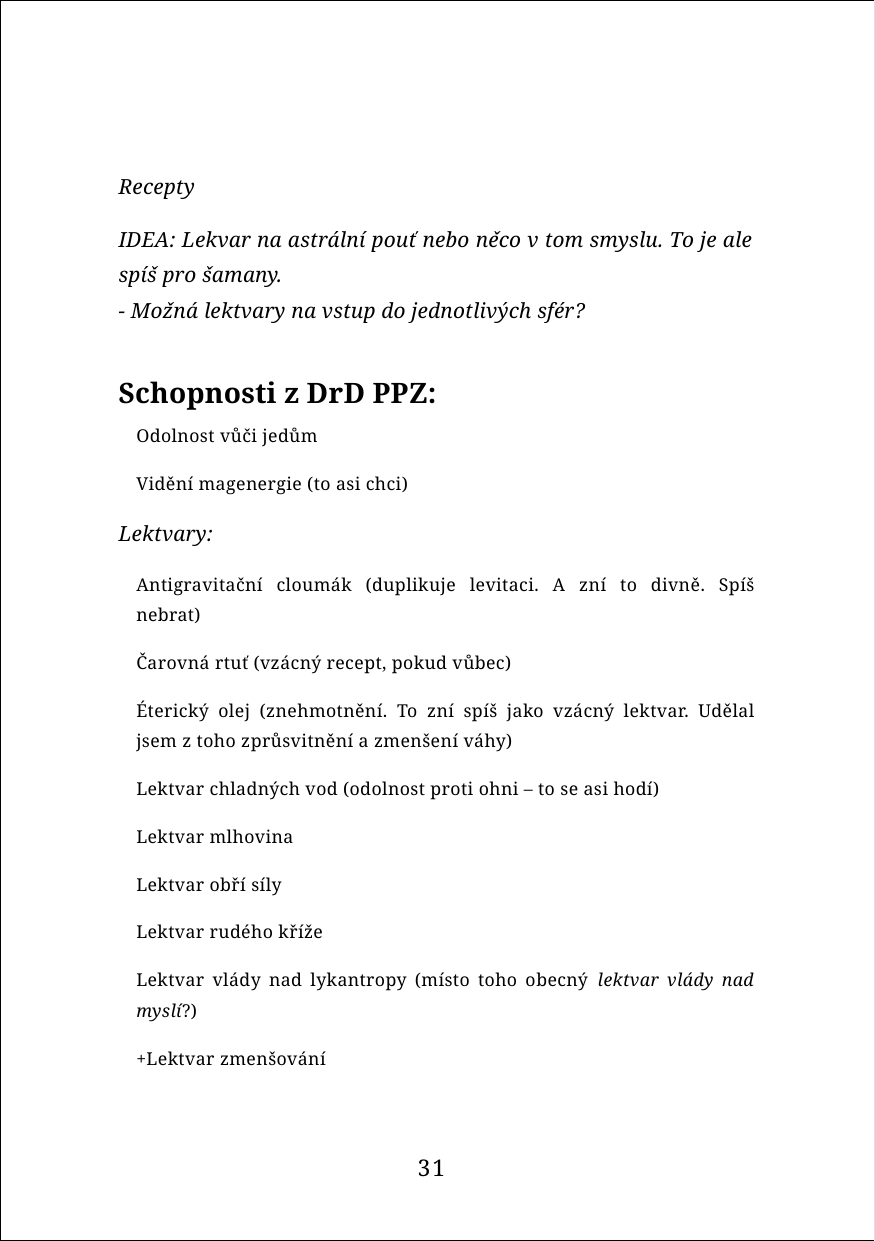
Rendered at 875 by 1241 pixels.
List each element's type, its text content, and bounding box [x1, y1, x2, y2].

text Čarovná rtuť (vzácný recept, pokud vůbec) [136, 650, 756, 674]
text Odolnost vůči jedům [136, 423, 756, 447]
text Lektvar obří síly [136, 872, 756, 896]
text +Lektvar zmenšování [136, 1046, 756, 1070]
text Antigravitační cloumák (duplikuje levitaci. A zní to divně. Spíš nebrat) [136, 572, 756, 626]
subtitle Schopnosti z DrD PPZ: [118, 373, 756, 411]
text Lektvar chladných vod (odolnost proti ohni – to se asi hodí) [136, 776, 756, 800]
text Lektvary: [118, 519, 756, 547]
text Lektvar vlády nad lykantropy (místo toho obecný lektvar vlády nad myslí?) [136, 968, 756, 1022]
text Lektvar rudého kříže [136, 920, 756, 944]
text Lektvar mlhovina [136, 824, 756, 848]
text IDEA: Lekvar na astrální pouť nebo něco v tom smyslu. To je ale spíš pro šamany. - Možná lektvary na vstup do jednotlivých sfér? [118, 225, 756, 324]
text Vidění magenergie (to asi chci) [136, 471, 756, 495]
text Recepty [118, 172, 756, 200]
text Éterický olej (znehmotnění. To zní spíš jako vzácný lektvar. Udělal jsem z toho zprůsvitnění a zmenšení váhy) [136, 698, 756, 752]
